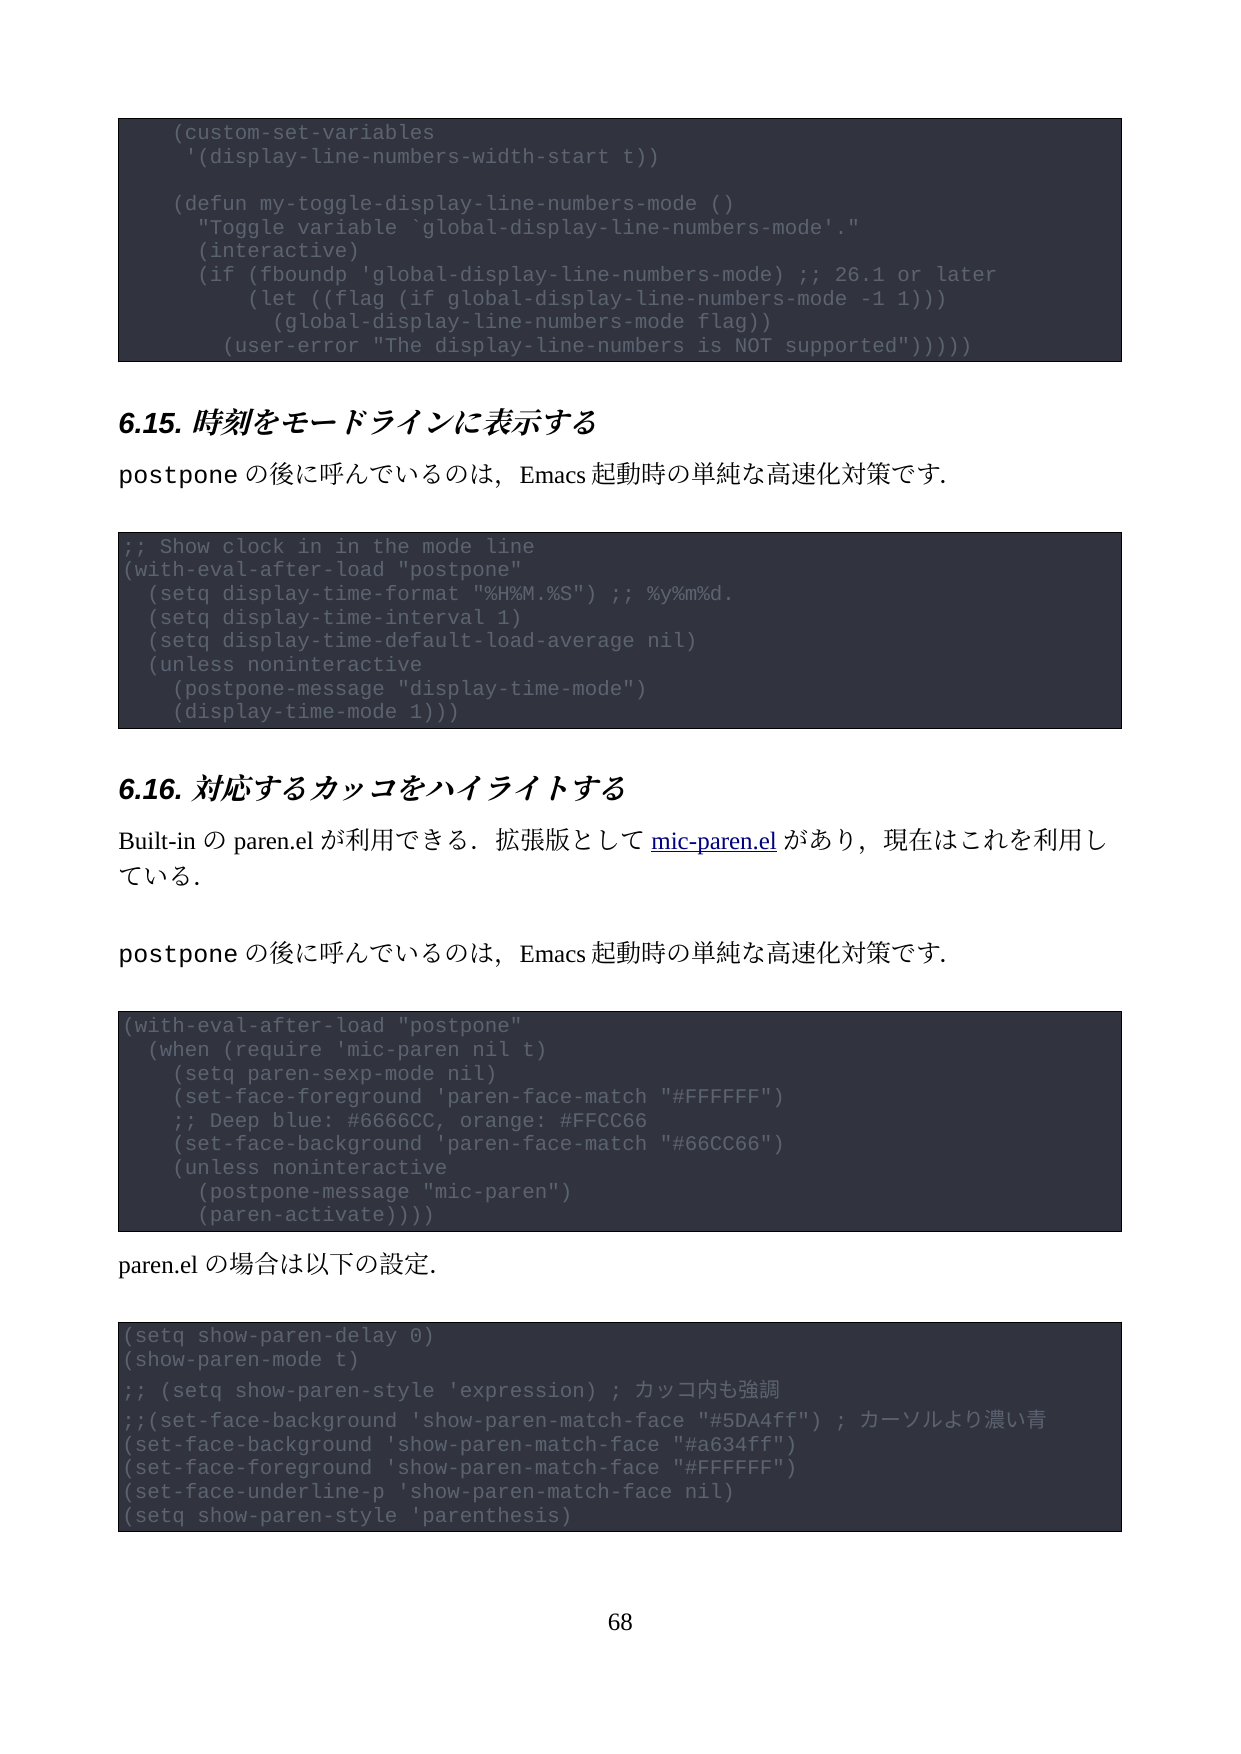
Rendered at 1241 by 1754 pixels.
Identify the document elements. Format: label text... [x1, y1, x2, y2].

text (setq display-time-default-load-average nil) [119, 626, 1121, 650]
text (custom-set-variables [119, 119, 1121, 142]
text (defun my-toggle-display-line-numbers-mode () [119, 189, 1121, 213]
text ;; Deep blue: #6666CC, orange: #FFCC66 [119, 1106, 1121, 1129]
text (with-eval-after-load "postpone" [119, 1012, 1121, 1035]
text (global-display-line-numbers-mode flag)) [119, 307, 1121, 331]
text (interactive) [119, 236, 1121, 260]
text (set-face-background 'show-paren-match-face "#a634ff") [119, 1430, 1121, 1453]
text (setq paren-sexp-mode nil) [119, 1058, 1121, 1082]
text (setq display-time-interval 1) [119, 603, 1121, 626]
text ;; (setq show-paren-style 'expression) ; カッコ内も強調 [119, 1369, 1121, 1399]
text (let ((flag (if global-display-line-numbers-mode -1 1))) [119, 284, 1121, 307]
text "Toggle variable `global-display-line-numbers-mode'." [119, 213, 1121, 236]
text (set-face-foreground 'show-paren-match-face "#FFFFFF") [119, 1453, 1121, 1477]
text (postpone-message "mic-paren") [119, 1177, 1121, 1200]
text (user-error "The display-line-numbers is NOT supported"))))) [119, 331, 1121, 361]
text (when (require 'mic-paren nil t) [119, 1035, 1121, 1058]
text (setq show-paren-style 'parenthesis) [119, 1501, 1121, 1531]
text (setq display-time-format "%H%M.%S") ;; %y%m%d. [119, 579, 1121, 603]
text postpone の後に呼んでいるのは，Emacs起動時の単純な高速化対策です． [118, 454, 1122, 519]
text (paren-activate)))) [119, 1200, 1121, 1231]
text '(display-line-numbers-width-start t)) [119, 142, 1121, 165]
text paren.el の場合は以下の設定． [118, 1244, 1122, 1309]
text postpone の後に呼んでいるのは，Emacs起動時の単純な高速化対策です． [118, 934, 1122, 999]
text (set-face-underline-p 'show-paren-match-face nil) [119, 1477, 1121, 1501]
text Built-in の paren.el が利用できる．拡張版として mic-paren.el があり，現在はこれを利用している． [118, 821, 1122, 921]
text (unless noninteractive [119, 650, 1121, 674]
text (setq show-paren-delay 0) [119, 1323, 1121, 1345]
text (unless noninteractive [119, 1153, 1121, 1177]
text ;;(set-face-background 'show-paren-match-face "#5DA4ff") ; カーソルより濃い青 [119, 1399, 1121, 1430]
text ;; Show clock in in the mode line [119, 533, 1121, 555]
text (set-face-background 'paren-face-match "#66CC66") [119, 1129, 1121, 1153]
text (display-time-mode 1))) [119, 697, 1121, 728]
subtitle 対応するカッコをハイライトする [118, 766, 1122, 808]
text (set-face-foreground 'paren-face-match "#FFFFFF") [119, 1082, 1121, 1106]
text (show-paren-mode t) [119, 1345, 1121, 1369]
text (postpone-message "display-time-mode") [119, 674, 1121, 697]
text (with-eval-after-load "postpone" [119, 555, 1121, 579]
text (if (fboundp 'global-display-line-numbers-mode) ;; 26.1 or later [119, 260, 1121, 284]
subtitle 時刻をモードラインに表示する [118, 400, 1122, 442]
